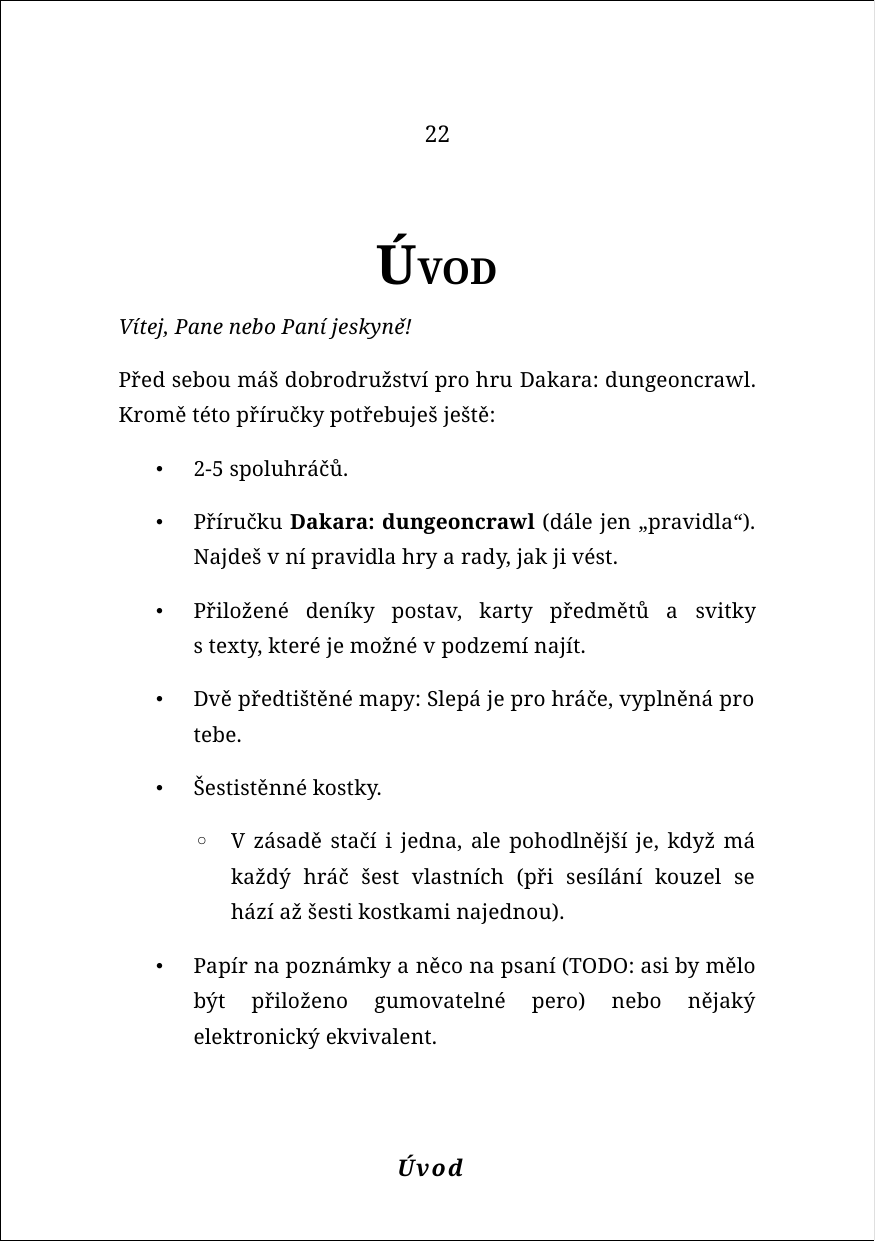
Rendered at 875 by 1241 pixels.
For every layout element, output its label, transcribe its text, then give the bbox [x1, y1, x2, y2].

text Vítej, Pane nebo Paní jeskyně! [118, 312, 756, 340]
list V⁠ zásadě stačí i⁠ jedna, ale pohodlnější je, když má každý hráč šest vlastních (při sesílání kouzel se hází až šesti kostkami najednou). [193, 826, 756, 926]
list Příručku Dakara: dungeoncrawl (dále jen „pravidla“). Najdeš v⁠ ní pravidla hry a⁠ rady, jak ji vést. [156, 507, 756, 571]
list Přiložené deníky postav, karty předmětů a⁠ svitky s⁠ texty, které je možné v⁠ podzemí najít. [156, 596, 756, 660]
list 2-5 spoluhráčů. [156, 454, 756, 482]
subtitle Úvod [118, 226, 756, 300]
list Šestistěnné kostky. [156, 773, 756, 802]
list Papír na poznámky a⁠ něco na psaní (TODO: asi by mělo být přiloženo gumovatelné pero) nebo nějaký elektronický ekvivalent. [156, 951, 756, 1050]
text Před sebou máš dobrodružství pro hru Dakara: dungeoncrawl. Kromě této příručky potřebuješ ještě: [118, 365, 756, 429]
list Dvě předtištěné mapy: Slepá je pro hráče, vyplněná pro tebe. [156, 684, 756, 748]
